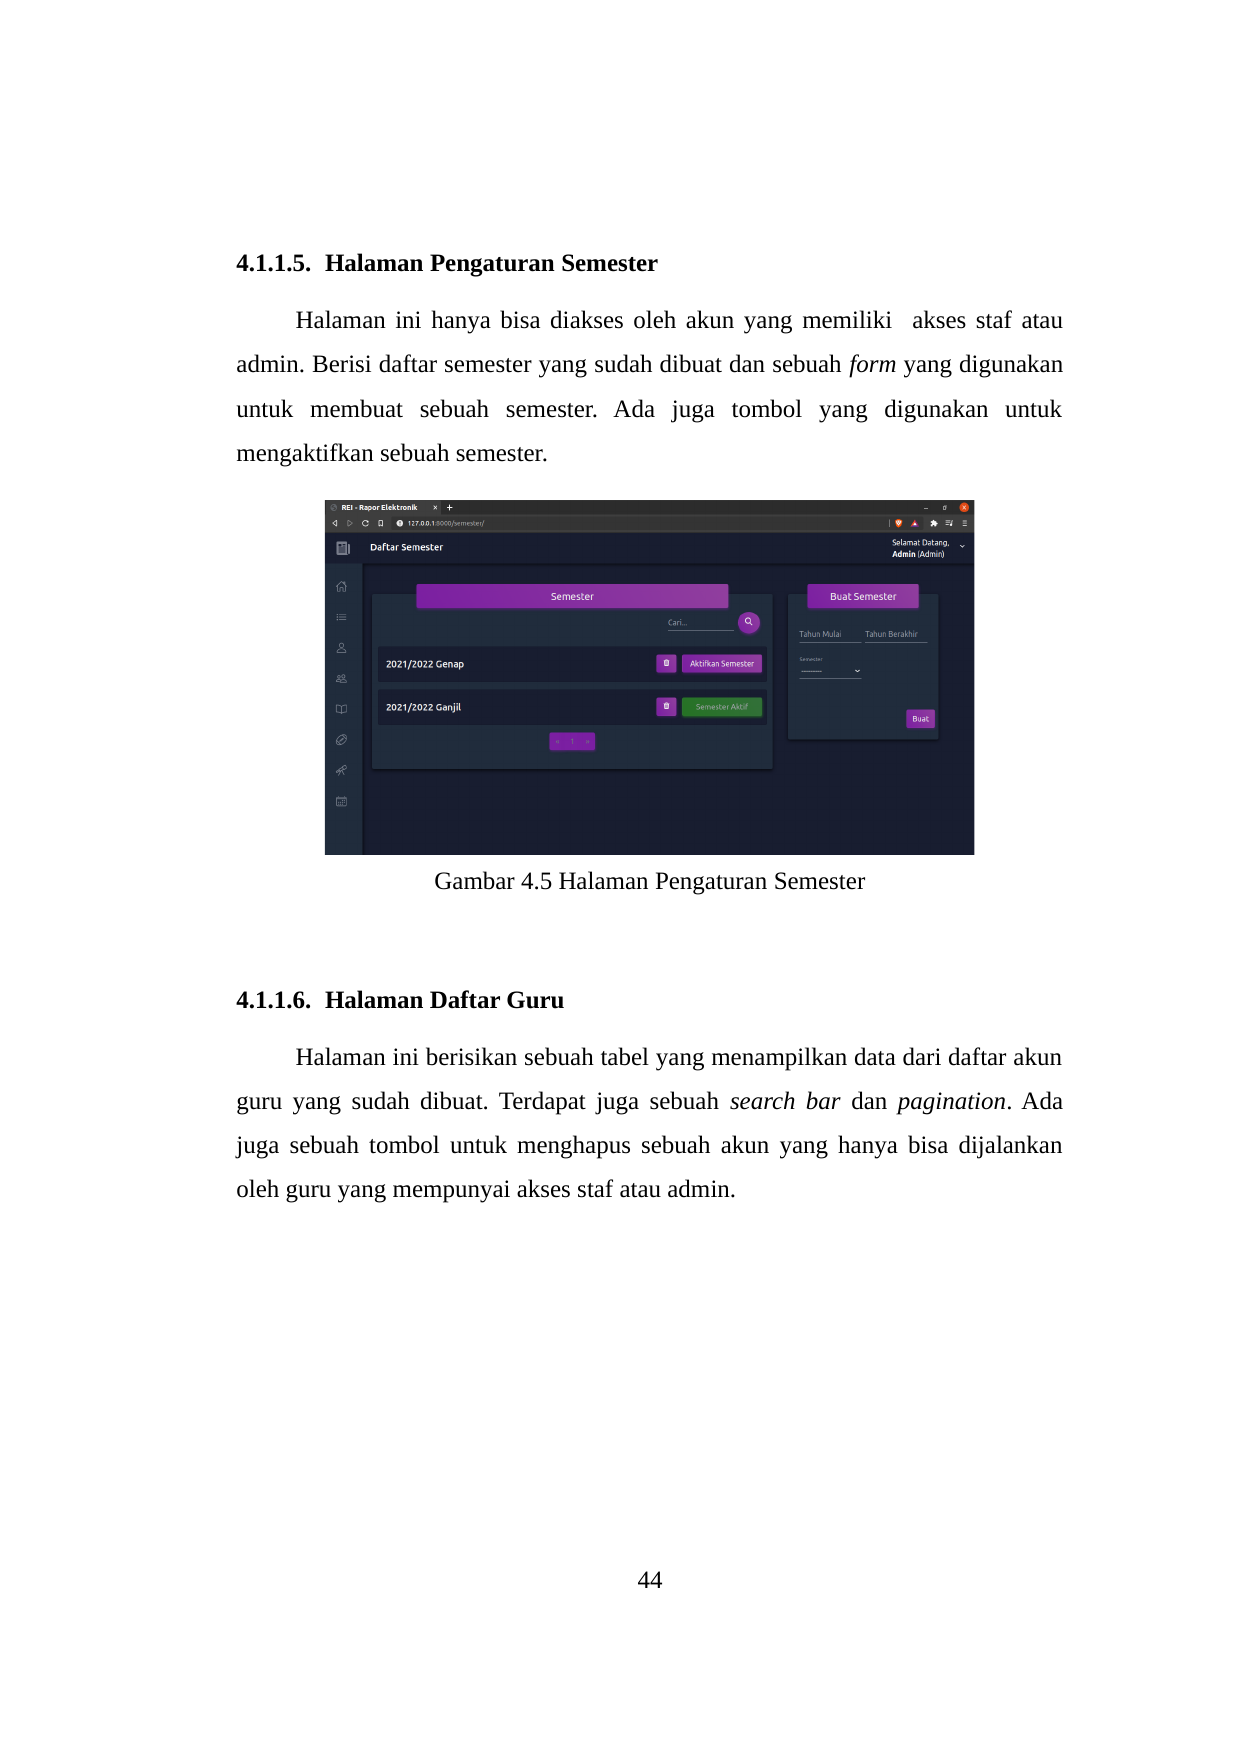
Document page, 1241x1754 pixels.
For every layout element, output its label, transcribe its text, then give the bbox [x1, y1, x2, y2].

text Halaman ini berisikan sebuah tabel yang menampilkan data dari daftar akun guru yang sudah dibuat. Terdapat juga sebuah search bar dan pagination. Ada juga sebuah tombol untuk menghapus sebuah akun yang hanya bisa dijalankan oleh guru yang mempunyai akses staf atau admin. [236, 1030, 1063, 1207]
text Gambar 4.5 Halaman Pengaturan Semester [325, 855, 974, 898]
subtitle Halaman Pengaturan Semester [236, 236, 1063, 281]
picture [324, 500, 975, 855]
subtitle Halaman Daftar Guru [236, 973, 1063, 1017]
text Halaman ini hanya bisa diakses oleh akun yang memiliki akses staf atau admin. Berisi daftar semester yang sudah dibuat dan sebuah form yang digunakan untuk membuat sebuah semester. Ada juga tombol yang digunakan untuk mengaktifkan sebuah semester. [236, 293, 1063, 470]
